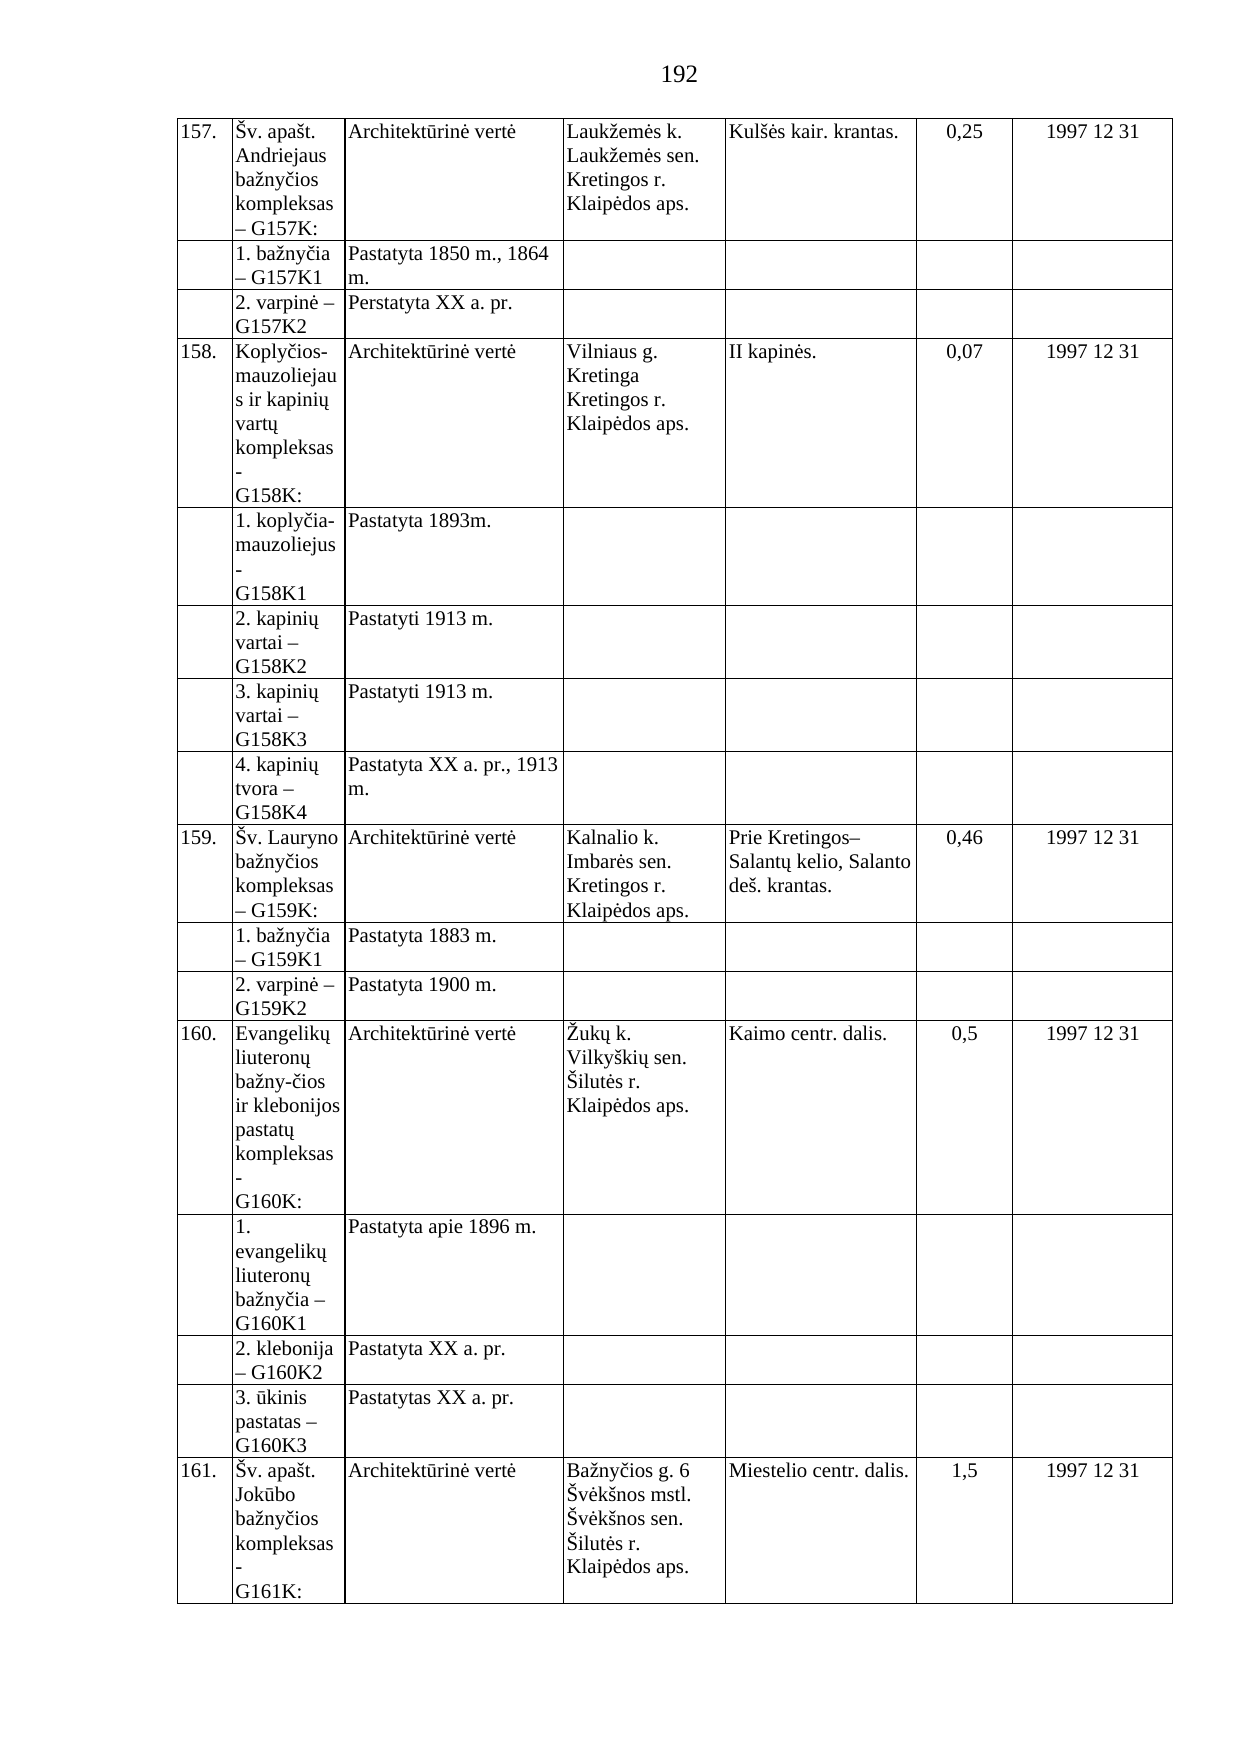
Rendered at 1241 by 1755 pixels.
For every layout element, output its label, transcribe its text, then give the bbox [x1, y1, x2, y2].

table_cell [1173, 1384, 1181, 1457]
table_cell Architektūrinė vertė [346, 1458, 563, 1603]
table_cell [1013, 241, 1172, 289]
table_cell 3. kapinių vartai – G158K3 [233, 679, 344, 751]
table_cell [917, 752, 1012, 824]
table_cell [1013, 752, 1172, 824]
table_cell 1997 12 31 [1013, 339, 1172, 507]
table_cell [917, 679, 1012, 751]
table_cell 2. varpinė – G157K2 [233, 290, 344, 338]
table_cell 160. [178, 1021, 232, 1213]
table_cell [726, 923, 916, 971]
table_cell 0,25 [917, 119, 1012, 239]
table_cell II kapinės. [726, 339, 916, 507]
table_cell [178, 972, 232, 1020]
table_cell 2. klebonija – G160K2 [233, 1336, 344, 1384]
table_cell 1. evangelikų liuteronų bažnyčia – G160K1 [233, 1215, 344, 1335]
table_cell [178, 679, 232, 751]
table_cell Kalnalio k. Imbarės sen. Kretingos r. Klaipėdos aps. [564, 825, 725, 922]
table_cell Pastatyta 1850 m., 1864 m. [346, 241, 563, 289]
table_cell Pastatyta 1893m. [346, 508, 563, 604]
table_cell [1013, 972, 1172, 1020]
table_cell [178, 606, 232, 678]
table_cell [917, 1215, 1012, 1335]
table_cell Architektūrinė vertė [346, 119, 563, 239]
table_cell [1173, 118, 1181, 239]
table_cell [178, 508, 232, 604]
table_cell [917, 923, 1012, 971]
table_cell [1013, 606, 1172, 678]
table_cell Evangelikų liuteronų bažny-čios ir klebonijos pastatų kompleksas - G160K: [233, 1021, 344, 1213]
table_cell 0,07 [917, 339, 1012, 507]
table_cell Prie Kretingos–Salantų kelio, Salanto deš. krantas. [726, 825, 916, 922]
table_cell Šv. Lauryno bažnyčios kompleksas – G159K: [233, 825, 344, 922]
table_cell [726, 241, 916, 289]
table_cell [564, 1385, 725, 1457]
table_cell 1997 12 31 [1013, 1458, 1172, 1603]
table_cell [1173, 678, 1181, 751]
table_cell Architektūrinė vertė [346, 1021, 563, 1213]
table_cell 1997 12 31 [1013, 119, 1172, 239]
table_cell Pastatyta 1900 m. [346, 972, 563, 1020]
table_cell Koplyčios-mauzoliejaus ir kapinių vartų kompleksas - G158K: [233, 339, 344, 507]
table_cell [564, 679, 725, 751]
table_cell 1. bažnyčia – G157K1 [233, 241, 344, 289]
table_cell [564, 1336, 725, 1384]
table_cell 0,46 [917, 825, 1012, 922]
table_cell [1173, 289, 1181, 338]
table_cell Pastatyta XX a. pr., 1913 m. [346, 752, 563, 824]
table_cell Architektūrinė vertė [346, 339, 563, 507]
table_cell [726, 290, 916, 338]
table_cell [564, 606, 725, 678]
table_cell [1173, 1335, 1181, 1384]
table_cell Šv. apašt. Jokūbo bažnyčios kompleksas - G161K: [233, 1458, 344, 1603]
table_cell [917, 606, 1012, 678]
table_cell [1013, 508, 1172, 604]
table_cell [1173, 824, 1181, 922]
table_cell 1,5 [917, 1458, 1012, 1603]
table_cell [564, 290, 725, 338]
table_cell [1173, 240, 1181, 289]
table_cell [1173, 1214, 1181, 1335]
table_cell [726, 972, 916, 1020]
table_cell Pastatyta apie 1896 m. [346, 1215, 563, 1335]
table_cell [564, 508, 725, 604]
table_cell 1997 12 31 [1013, 1021, 1172, 1213]
table_cell Architektūrinė vertė [346, 825, 563, 922]
table_cell [726, 606, 916, 678]
table_cell [564, 752, 725, 824]
table_cell [1173, 1457, 1181, 1603]
table_cell Laukžemės k. Laukžemės sen. Kretingos r. Klaipėdos aps. [564, 119, 725, 239]
table_cell [178, 752, 232, 824]
table_cell [726, 1336, 916, 1384]
table_cell [1013, 1215, 1172, 1335]
table_cell 159. [178, 825, 232, 922]
table_cell [917, 508, 1012, 604]
table_cell [726, 1215, 916, 1335]
table_cell [1173, 922, 1181, 971]
table_cell Žukų k. Vilkyškių sen. Šilutės r. Klaipėdos aps. [564, 1021, 725, 1213]
table_cell 0,5 [917, 1021, 1012, 1213]
table_cell [1173, 507, 1181, 604]
table_cell 1. bažnyčia – G159K1 [233, 923, 344, 971]
table_cell [1173, 605, 1181, 678]
table_cell 158. [178, 339, 232, 507]
table_cell 1. koplyčia- mauzoliejus - G158K1 [233, 508, 344, 604]
table_cell [178, 1385, 232, 1457]
table_cell [1013, 923, 1172, 971]
table_cell 1997 12 31 [1013, 825, 1172, 922]
table_cell [917, 241, 1012, 289]
table_cell 2. kapinių vartai – G158K2 [233, 606, 344, 678]
table_cell Miestelio centr. dalis. [726, 1458, 916, 1603]
table_cell [178, 290, 232, 338]
table_cell [1173, 338, 1181, 507]
table_cell Pastatyta 1883 m. [346, 923, 563, 971]
table_cell [917, 290, 1012, 338]
table_cell 4. kapinių tvora – G158K4 [233, 752, 344, 824]
table_cell Vilniaus g. Kretinga Kretingos r. Klaipėdos aps. [564, 339, 725, 507]
table_cell [178, 241, 232, 289]
table_cell [564, 241, 725, 289]
table_cell 161. [178, 1458, 232, 1603]
table_cell Pastatyta XX a. pr. [346, 1336, 563, 1384]
table_cell Bažnyčios g. 6 Švėkšnos mstl. Švėkšnos sen. Šilutės r. Klaipėdos aps. [564, 1458, 725, 1603]
table_cell [1173, 1020, 1181, 1213]
table_cell [564, 1215, 725, 1335]
table_cell Šv. apašt. Andriejaus bažnyčios kompleksas – G157K: [233, 119, 344, 239]
table_cell [178, 1215, 232, 1335]
table_cell [726, 679, 916, 751]
table_cell Pastatyti 1913 m. [346, 679, 563, 751]
table_cell Kulšės kair. krantas. [726, 119, 916, 239]
table_cell [178, 1336, 232, 1384]
table_cell [1173, 971, 1181, 1020]
table_cell [1013, 1385, 1172, 1457]
table_cell [1013, 290, 1172, 338]
table_cell [564, 923, 725, 971]
table_cell [1013, 1336, 1172, 1384]
table_cell [178, 923, 232, 971]
table_cell 2. varpinė – G159K2 [233, 972, 344, 1020]
table_cell [917, 972, 1012, 1020]
table_cell 157. [178, 119, 232, 239]
table_cell Kaimo centr. dalis. [726, 1021, 916, 1213]
table_cell [917, 1385, 1012, 1457]
table_cell Perstatyta XX a. pr. [346, 290, 563, 338]
table_cell [726, 508, 916, 604]
table_cell Pastatyti 1913 m. [346, 606, 563, 678]
table_cell [917, 1336, 1012, 1384]
table_cell Pastatytas XX a. pr. [346, 1385, 563, 1457]
table_cell [726, 1385, 916, 1457]
table_cell 3. ūkinis pastatas – G160K3 [233, 1385, 344, 1457]
table_cell [564, 972, 725, 1020]
table_cell [726, 752, 916, 824]
table_cell [1173, 751, 1181, 824]
table_cell [1013, 679, 1172, 751]
